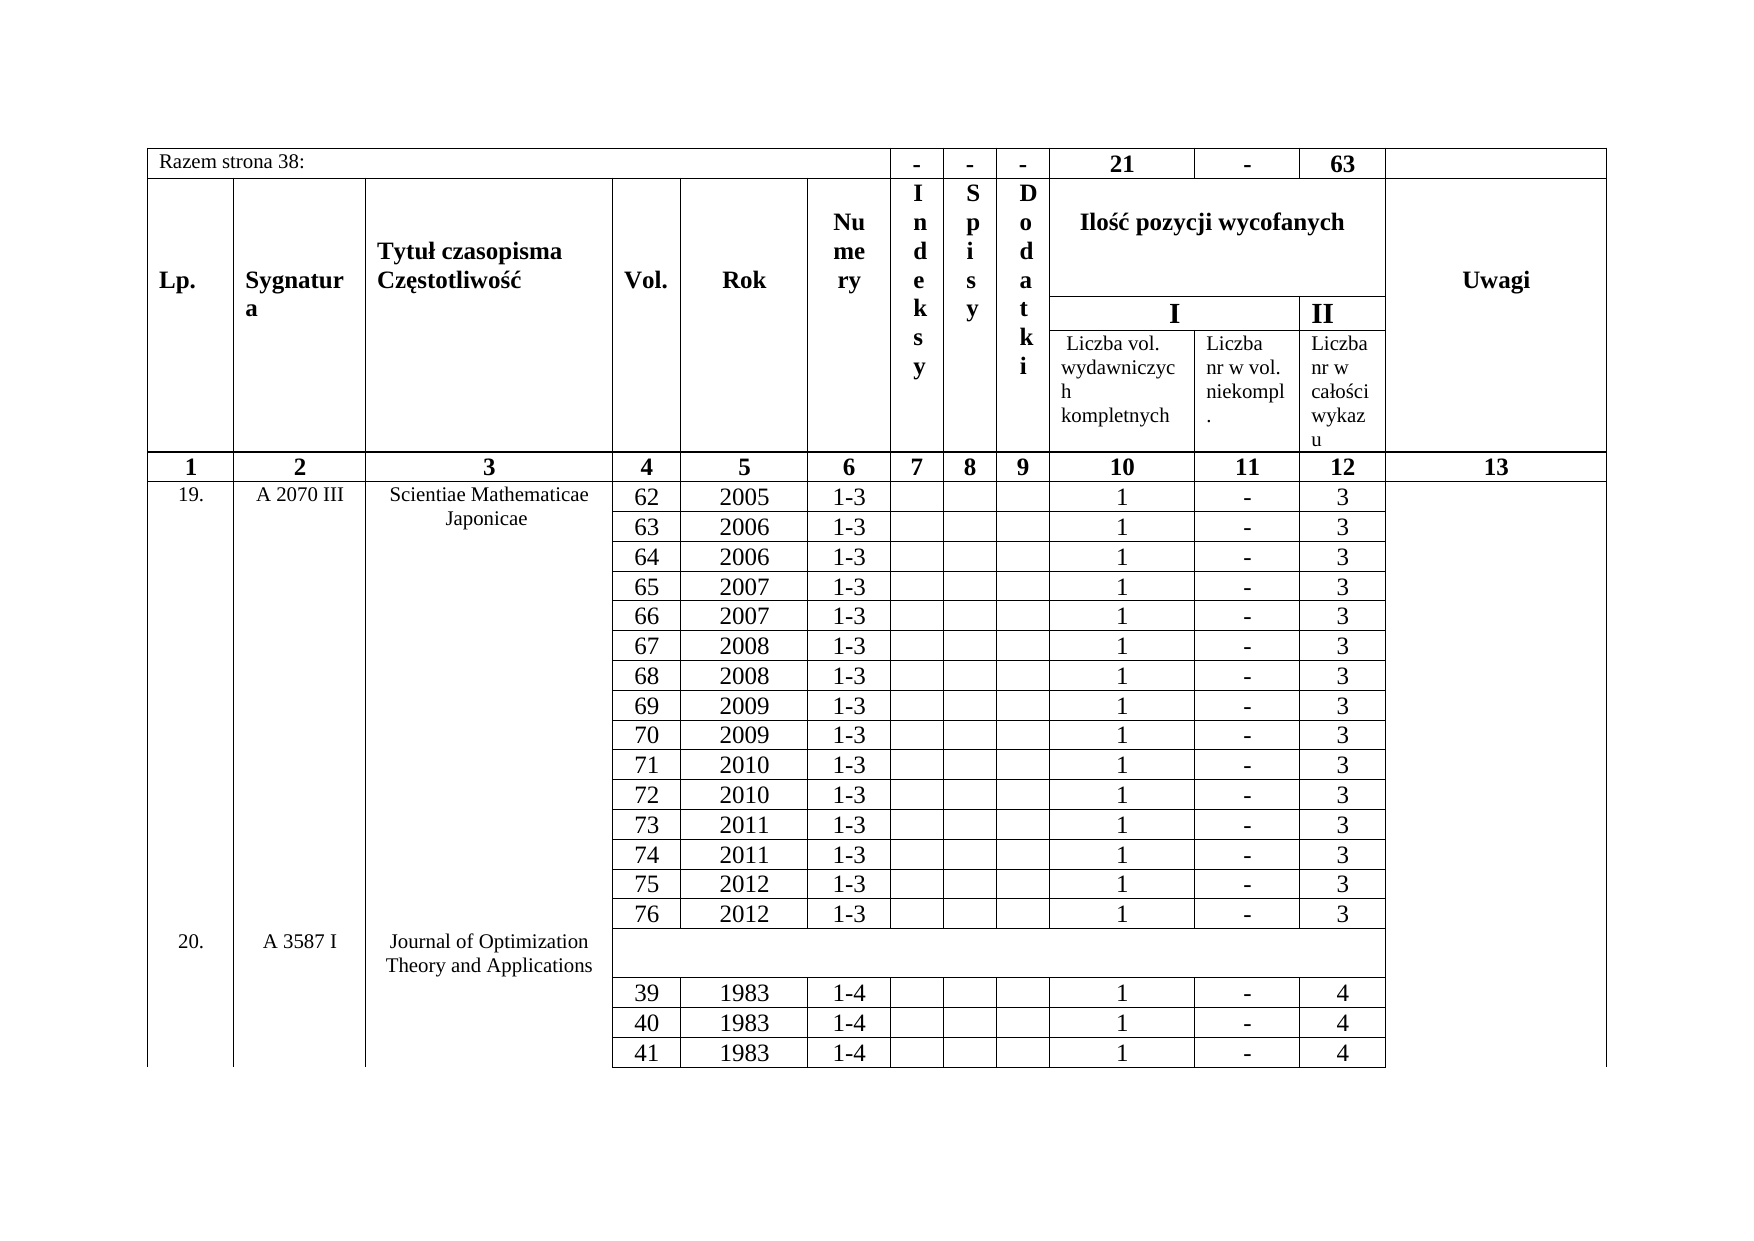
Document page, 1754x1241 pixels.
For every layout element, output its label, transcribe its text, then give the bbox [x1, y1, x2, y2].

table_cell 4 [1300, 978, 1385, 1007]
table_cell - [1195, 870, 1299, 898]
table_cell [997, 1008, 1049, 1037]
table_cell [148, 1007, 233, 1037]
table_cell [891, 691, 943, 719]
table_cell - [1195, 750, 1299, 779]
table_cell 2009 [681, 691, 807, 719]
table_cell Vol. [613, 179, 680, 451]
table_cell 3 [1300, 780, 1385, 809]
table_cell 1-4 [808, 1008, 890, 1037]
table_cell [997, 870, 1049, 898]
table_cell [997, 572, 1049, 600]
table_cell 1-3 [808, 750, 890, 779]
table_cell 1 [1050, 661, 1194, 690]
table_cell 1 [1050, 721, 1194, 749]
table_cell 2007 [681, 601, 807, 630]
table_cell 1 [1050, 1008, 1194, 1037]
table_cell A 3587 I [234, 928, 365, 977]
table_cell 2009 [681, 721, 807, 749]
table_cell 3 [1300, 810, 1385, 839]
table_cell - [891, 149, 943, 177]
table_cell 1 [1050, 631, 1194, 660]
table_cell [148, 898, 233, 928]
table_cell [944, 542, 996, 571]
table_cell 1 [1050, 750, 1194, 779]
table_cell 2006 [681, 542, 807, 571]
table_cell [944, 870, 996, 898]
table_cell [891, 840, 943, 868]
table_cell 2010 [681, 780, 807, 809]
table_cell 19. [148, 482, 233, 898]
table_cell 10 [1050, 453, 1194, 481]
table_cell Numery [808, 179, 890, 451]
table_cell [366, 977, 612, 1007]
table_cell 65 [613, 572, 680, 600]
table_cell [944, 601, 996, 630]
table_cell 76 [613, 899, 680, 928]
table_cell Sygnatura [234, 179, 365, 451]
table_cell [891, 899, 943, 928]
table_cell [997, 978, 1049, 1007]
table_cell Tytuł czasopisma Częstotliwość [366, 179, 612, 451]
table_cell 1-3 [808, 601, 890, 630]
table_cell 2007 [681, 572, 807, 600]
table_cell [1386, 977, 1606, 1007]
table_cell 66 [613, 601, 680, 630]
table_cell [891, 810, 943, 839]
table_cell 3 [1300, 750, 1385, 779]
table_cell 1-3 [808, 482, 890, 511]
table_cell 71 [613, 750, 680, 779]
table_cell Liczba vol. wydawniczych kompletnych [1050, 331, 1194, 451]
table_cell 1-3 [808, 542, 890, 571]
table_cell [944, 691, 996, 719]
table_cell Liczba nr w całości wykazu [1300, 331, 1385, 451]
table_cell 1 [148, 453, 233, 481]
table_cell 8 [944, 453, 996, 481]
table_cell 73 [613, 810, 680, 839]
table_cell 9 [997, 453, 1049, 481]
table_cell - [1195, 542, 1299, 571]
table_cell 40 [613, 1008, 680, 1037]
table_cell Uwagi [1386, 179, 1606, 451]
table_cell Rok [681, 179, 807, 451]
table_cell 1 [1050, 1038, 1194, 1067]
table_cell 74 [613, 840, 680, 868]
table_cell [944, 750, 996, 779]
table_cell I [1050, 297, 1299, 330]
table_cell 1-4 [808, 1038, 890, 1067]
table_cell 20. [148, 928, 233, 977]
table_cell 2008 [681, 661, 807, 690]
table_cell - [1195, 482, 1299, 511]
table_cell - [1195, 1008, 1299, 1037]
table_cell [1386, 1037, 1606, 1067]
table_cell 67 [613, 631, 680, 660]
table_cell [944, 1008, 996, 1037]
table_cell [891, 780, 943, 809]
table_cell - [1195, 661, 1299, 690]
table_cell 1-3 [808, 899, 890, 928]
table_cell [891, 512, 943, 541]
table_cell 3 [1300, 542, 1385, 571]
table_cell 4 [613, 453, 680, 481]
table_cell [944, 512, 996, 541]
table_cell 3 [1300, 572, 1385, 600]
table_cell [997, 601, 1049, 630]
table_cell [997, 542, 1049, 571]
table_cell 1-3 [808, 631, 890, 660]
table_cell 68 [613, 661, 680, 690]
table_cell Razem strona 38: [148, 149, 890, 177]
table_cell - [1195, 512, 1299, 541]
table_cell [366, 1037, 612, 1067]
table_cell - [1195, 840, 1299, 868]
table_cell [944, 978, 996, 1007]
table_cell [1386, 149, 1606, 177]
table_cell 1983 [681, 978, 807, 1007]
table_cell 3 [1300, 601, 1385, 630]
table_cell [944, 482, 996, 511]
table_cell 1-3 [808, 512, 890, 541]
table_cell 1 [1050, 691, 1194, 719]
table_cell [997, 721, 1049, 749]
table_cell - [1195, 978, 1299, 1007]
table_cell - [1195, 1038, 1299, 1067]
table_cell - [1195, 601, 1299, 630]
table_cell [997, 780, 1049, 809]
table_cell 13 [1386, 453, 1606, 481]
table_cell Liczba nr w vol. niekompl. [1195, 331, 1299, 451]
table_cell 2010 [681, 750, 807, 779]
table_cell [944, 661, 996, 690]
table_cell - [1195, 899, 1299, 928]
table_cell 1983 [681, 1008, 807, 1037]
table_cell [997, 1038, 1049, 1067]
table_cell [1386, 928, 1606, 977]
table_cell 2 [234, 453, 365, 481]
table_cell [1386, 1007, 1606, 1037]
table_cell 63 [1300, 149, 1385, 177]
table_cell 3 [1300, 721, 1385, 749]
table_cell [997, 899, 1049, 928]
table_cell Lp. [148, 179, 233, 451]
table_cell [148, 1037, 233, 1067]
table_cell 6 [808, 453, 890, 481]
table_cell [997, 691, 1049, 719]
table_cell 2006 [681, 512, 807, 541]
table_cell - [1195, 691, 1299, 719]
table_cell A 2070 III [234, 482, 365, 898]
table_cell 1 [1050, 840, 1194, 868]
table_cell 5 [681, 453, 807, 481]
table_cell 39 [613, 978, 680, 1007]
table_cell [944, 810, 996, 839]
table_cell 1-3 [808, 661, 890, 690]
table_cell 2011 [681, 840, 807, 868]
table_cell [944, 780, 996, 809]
table_cell 41 [613, 1038, 680, 1067]
table_cell 3 [1300, 840, 1385, 868]
table_cell [891, 1038, 943, 1067]
table_cell [997, 750, 1049, 779]
table_cell [891, 1008, 943, 1037]
table_cell 3 [1300, 870, 1385, 898]
table_cell - [1195, 631, 1299, 660]
table_cell - [1195, 149, 1299, 177]
table_cell 1 [1050, 482, 1194, 511]
table_cell 1-3 [808, 691, 890, 719]
table_cell 1-4 [808, 978, 890, 1007]
table_cell 1 [1050, 780, 1194, 809]
table_cell 21 [1050, 149, 1194, 177]
table_cell 1-3 [808, 840, 890, 868]
table_cell 3 [1300, 899, 1385, 928]
table_cell Indeksy [891, 179, 943, 451]
table_cell Journal of Optimization Theory and Applications [366, 928, 612, 977]
table_cell 63 [613, 512, 680, 541]
table_cell [997, 840, 1049, 868]
table_cell - [1195, 810, 1299, 839]
table_cell [1386, 898, 1606, 928]
table_cell [891, 482, 943, 511]
table_cell 1 [1050, 870, 1194, 898]
table_cell [148, 977, 233, 1007]
table_cell [234, 1037, 365, 1067]
table_cell [366, 898, 612, 928]
table_cell 4 [1300, 1008, 1385, 1037]
table_cell [891, 631, 943, 660]
table_cell Ilość pozycji wycofanych [1050, 179, 1385, 296]
table_cell 3 [1300, 512, 1385, 541]
table_cell 1 [1050, 512, 1194, 541]
table_cell [366, 1007, 612, 1037]
table_cell [891, 572, 943, 600]
table_cell 2008 [681, 631, 807, 660]
table_cell 1-3 [808, 780, 890, 809]
table_cell 1-3 [808, 870, 890, 898]
table_cell [944, 840, 996, 868]
table_cell 3 [1300, 661, 1385, 690]
table_cell 3 [1300, 482, 1385, 511]
table_cell 70 [613, 721, 680, 749]
table_cell [944, 899, 996, 928]
table_cell [891, 542, 943, 571]
table_cell 11 [1195, 453, 1299, 481]
table_cell 12 [1300, 453, 1385, 481]
table_cell 1 [1050, 601, 1194, 630]
table_cell - [1195, 721, 1299, 749]
table_cell - [944, 149, 996, 177]
table_cell 4 [1300, 1038, 1385, 1067]
table_cell 1 [1050, 572, 1194, 600]
table_cell 1-3 [808, 810, 890, 839]
table_cell [234, 1007, 365, 1037]
table_cell 1983 [681, 1038, 807, 1067]
table_cell 3 [1300, 691, 1385, 719]
table_cell 1 [1050, 810, 1194, 839]
table_cell [613, 929, 1385, 977]
table_cell 7 [891, 453, 943, 481]
table_cell [944, 631, 996, 660]
table_cell 3 [366, 453, 612, 481]
table_cell 1 [1050, 899, 1194, 928]
table_cell [997, 631, 1049, 660]
table_cell [944, 721, 996, 749]
table_cell 72 [613, 780, 680, 809]
table_cell [997, 512, 1049, 541]
table_cell 62 [613, 482, 680, 511]
table_cell 1 [1050, 542, 1194, 571]
table_cell [944, 572, 996, 600]
table_cell [997, 482, 1049, 511]
table_cell Dodatki [997, 179, 1049, 451]
table_cell [891, 601, 943, 630]
table_cell Scientiae Mathematicae Japonicae [366, 482, 612, 898]
table_cell [891, 870, 943, 898]
table_cell [944, 1038, 996, 1067]
table_cell [891, 750, 943, 779]
table_cell II [1300, 297, 1385, 330]
table_cell 2011 [681, 810, 807, 839]
table_cell 3 [1300, 631, 1385, 660]
table_cell 64 [613, 542, 680, 571]
table_cell [997, 661, 1049, 690]
table_cell [891, 721, 943, 749]
table_cell [997, 810, 1049, 839]
table_cell [891, 978, 943, 1007]
table_cell 1-3 [808, 721, 890, 749]
table_cell 2012 [681, 870, 807, 898]
table_cell 1-3 [808, 572, 890, 600]
table_cell - [1195, 572, 1299, 600]
table_cell [891, 661, 943, 690]
table_cell [234, 977, 365, 1007]
table_cell [1386, 482, 1606, 898]
table_cell 2012 [681, 899, 807, 928]
table_cell - [997, 149, 1049, 177]
table_cell [234, 898, 365, 928]
table_cell Spisy [944, 179, 996, 451]
table_cell 75 [613, 870, 680, 898]
table_cell 1 [1050, 978, 1194, 1007]
table_cell 2005 [681, 482, 807, 511]
table_cell - [1195, 780, 1299, 809]
table_cell 69 [613, 691, 680, 719]
